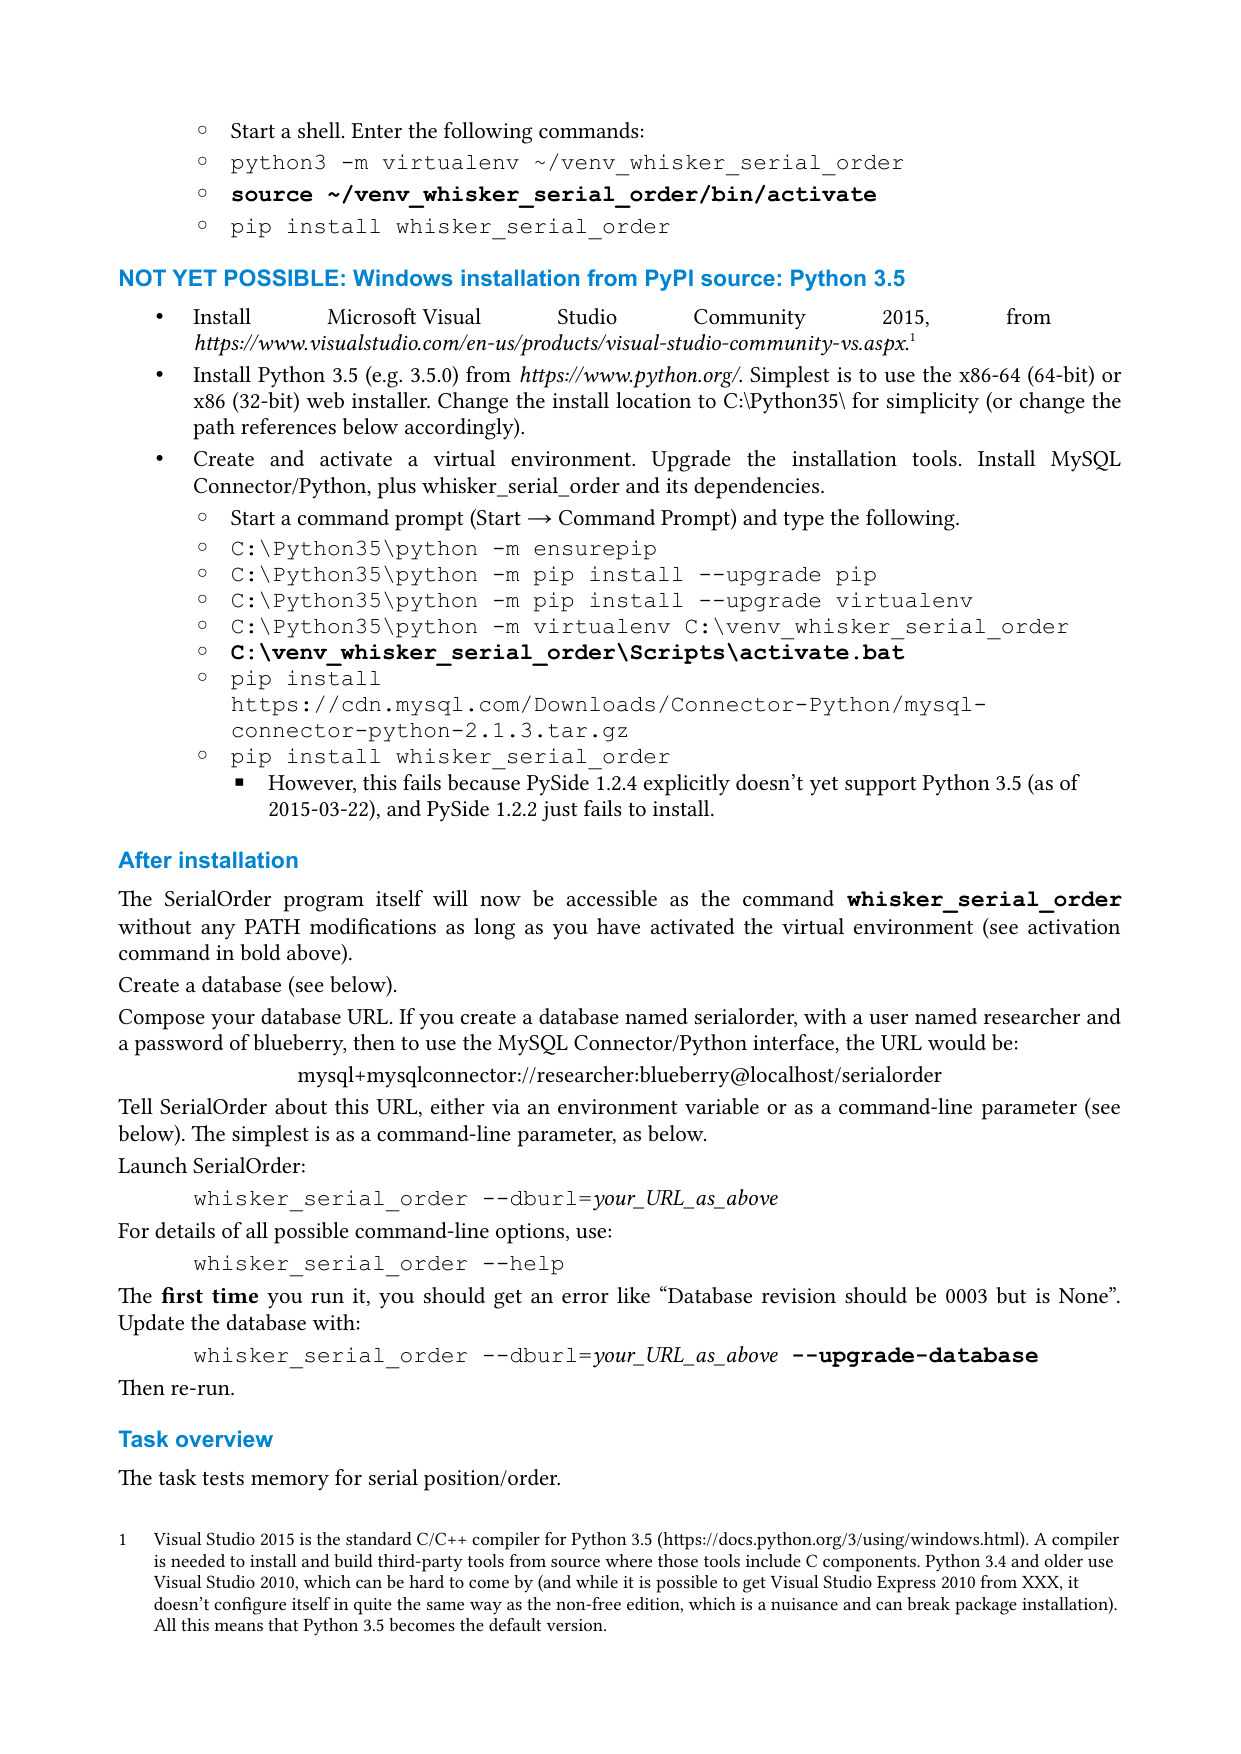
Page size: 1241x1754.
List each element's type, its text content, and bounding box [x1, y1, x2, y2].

text Create a database (see below). [118, 972, 1122, 998]
list pip install whisker_serial_order [193, 744, 1122, 770]
list python3 -m virtualenv ~/venv_whisker_serial_order [193, 150, 1122, 176]
subtitle Task overview [118, 1426, 1122, 1452]
text mysql+mysqlconnector://researcher:blueberry@localhost/serialorder [118, 1062, 1122, 1088]
text The SerialOrder program itself will now be accessible as the command whisker_serial_order without any PATH modifications as long as you have activated the virtual environment (see activation command in bold above). [118, 886, 1122, 966]
list Start a command prompt (Start → Command Prompt) and type the following. [193, 504, 1122, 531]
list Create and activate a virtual environment. Upgrade the installation tools. Install MySQL Connector/Python, plus whisker_serial_order and its dependencies. [156, 446, 1122, 499]
list Visual Studio 2015 is the standard C/C++ compiler for Python 3.5 (https://docs.python.org/3/using/windows.html). A compiler is needed to install and build third-party tools from source where those tools include C components. Python 3.4 and older use Visual Studio 2010, which can be hard to come by (and while it is possible to get Visual Studio Express 2010 from XXX, it doesn’t configure itself in quite the same way as the non-free edition, which is a nuisance and can break package installation). All this means that Python 3.5 becomes the default version. [118, 1529, 1122, 1636]
list Start a shell. Enter the following commands: [193, 118, 1122, 144]
text Tell SerialOrder about this URL, either via an environment variable or as a command-line parameter (see below). The simplest is as a command-line parameter, as below. [118, 1094, 1122, 1147]
list pip install https://cdn.mysql.com/Downloads/Connector-Python/mysql-connector-python-2.1.3.tar.gz [193, 666, 1122, 744]
text Launch SerialOrder: [118, 1152, 1122, 1179]
text For details of all possible command-line options, use: [118, 1218, 1122, 1244]
list source ~/venv_whisker_serial_order/bin/activate [193, 182, 1122, 208]
text whisker_serial_order --dburl=your_URL_as_above --upgrade-database [118, 1342, 1122, 1369]
list C:\Python35\python -m pip install --upgrade virtualenv [193, 588, 1122, 614]
text The task tests memory for serial position/order. [118, 1465, 1122, 1491]
list C:\Python35\python -m virtualenv C:\venv_whisker_serial_order [193, 614, 1122, 640]
list C:\Python35\python -m pip install --upgrade pip [193, 563, 1122, 588]
list Install Microsoft Visual Studio Community 2015, from https://www.visualstudio.com/en-us/products/visual-studio-community-vs.aspx. [156, 304, 1122, 356]
text The first time you run it, you should get an error like “Database revision should be 0003 but is None”. Update the database with: [118, 1283, 1122, 1336]
subtitle After installation [118, 847, 1122, 874]
text whisker_serial_order --help [118, 1250, 1122, 1277]
text Compose your database URL. If you create a database named serialorder, with a user named researcher and a password of blueberry, then to use the MySQL Connector/Python interface, the URL would be: [118, 1004, 1122, 1056]
list pip install whisker_serial_order [193, 214, 1122, 240]
text whisker_serial_order --dburl=your_URL_as_above [118, 1184, 1122, 1212]
list C:\Python35\python -m ensurepip [193, 537, 1122, 563]
list Install Python 3.5 (e.g. 3.5.0) from https://www.python.org/. Simplest is to use the x86-64 (64-bit) or x86 (32-bit) web installer. Change the install location to C:\Python35\ for simplicity (or change the path references below accordingly). [156, 362, 1122, 440]
list C:\venv_whisker_serial_order\Scripts\activate.bat [193, 640, 1122, 666]
text Then re-run. [118, 1375, 1122, 1401]
subtitle NOT YET POSSIBLE: Windows installation from PyPI source: Python 3.5 [118, 265, 1122, 291]
list However, this fails because PySide 1.2.4 explicitly doesn’t yet support Python 3.5 (as of 2015-03-22), and PySide 1.2.2 just fails to install. [231, 770, 1122, 822]
